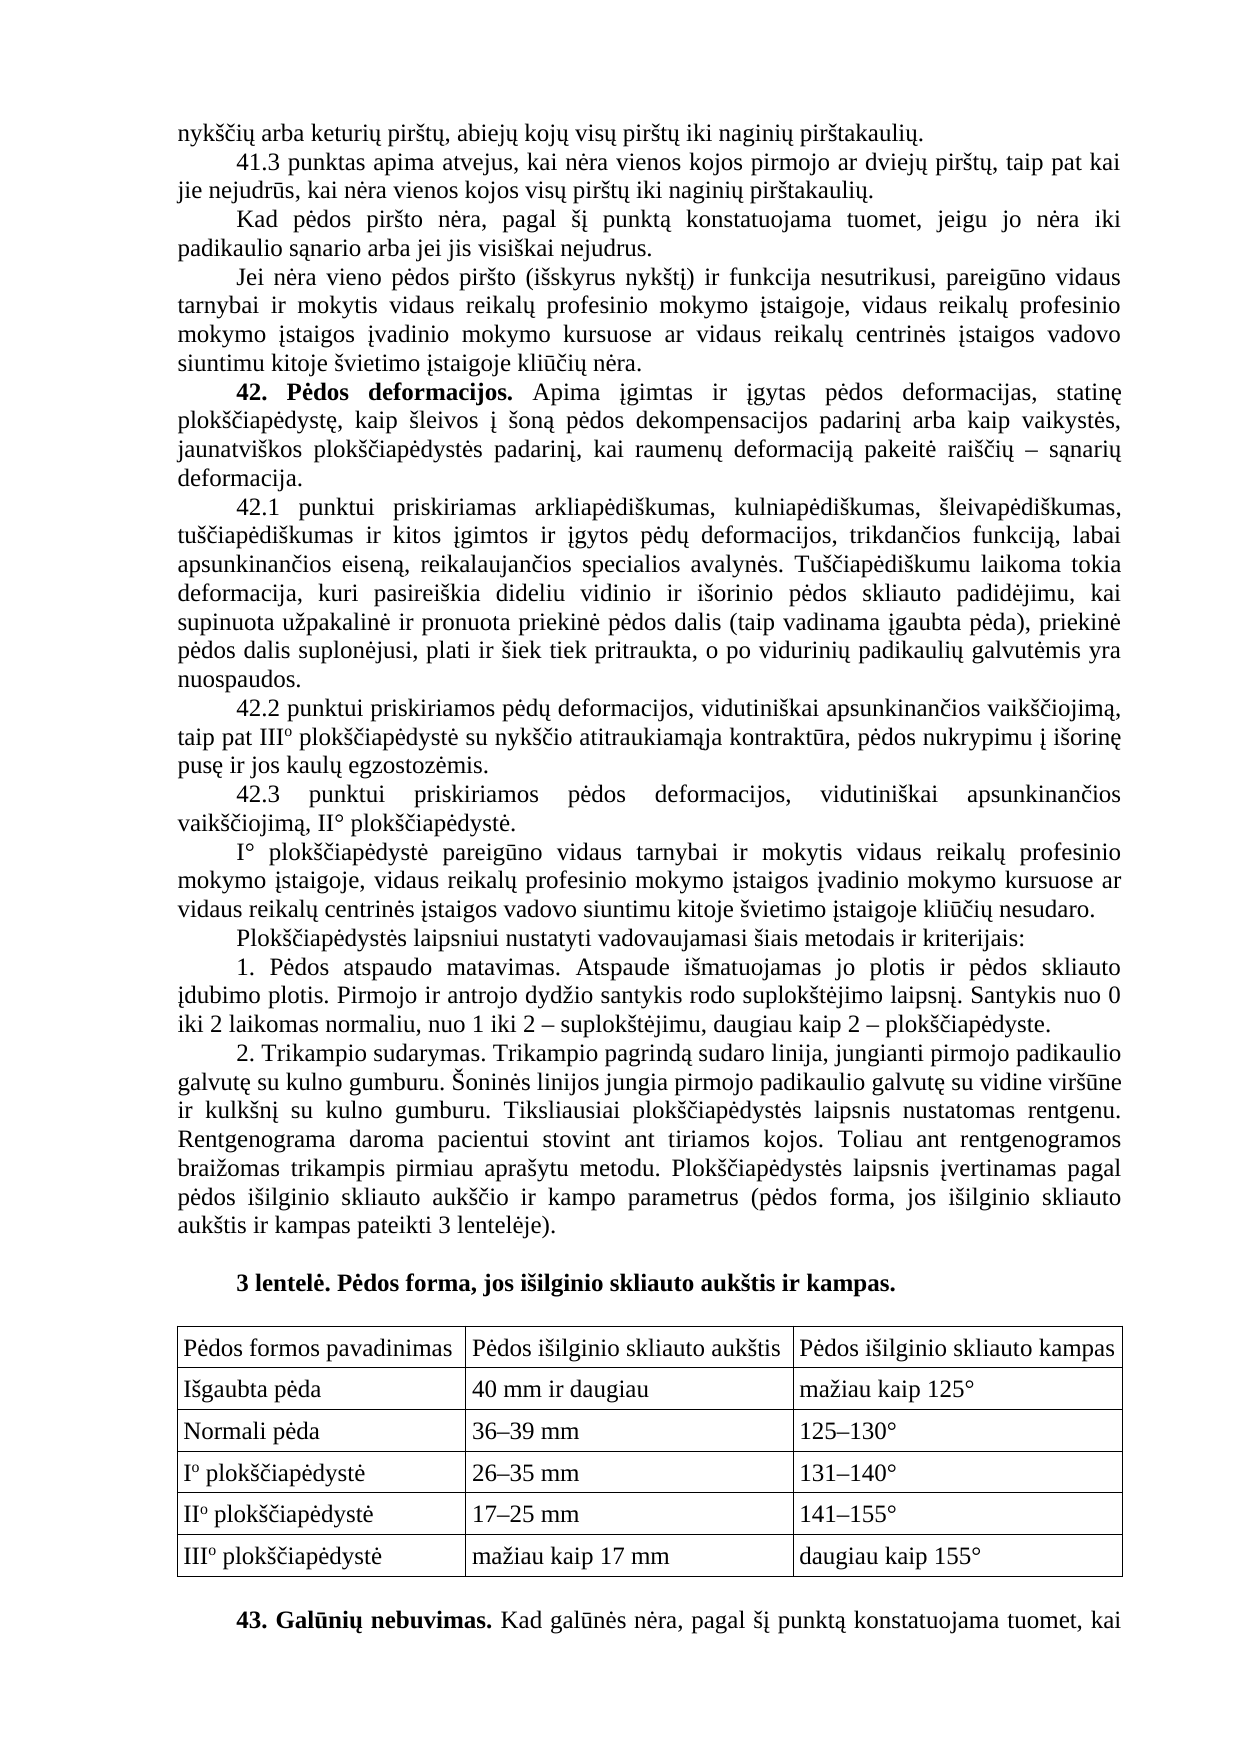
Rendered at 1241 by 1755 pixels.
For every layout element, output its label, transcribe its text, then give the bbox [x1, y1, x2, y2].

text 42. Pėdos deformacijos. Apima įgimtas ir įgytas pėdos deformacijas, statinę plokščiapėdystę, kaip šleivos į šoną pėdos dekompensacijos padarinį arba kaip vaikystės, jaunatviškos plokščiapėdystės padarinį, kai raumenų deformaciją pakeitė raiščių – sąnarių deformacija. [177, 377, 1122, 492]
text 1. Pėdos atspaudo matavimas. Atspaude išmatuojamas jo plotis ir pėdos skliauto įdubimo plotis. Pirmojo ir antrojo dydžio santykis rodo suplokštėjimo laipsnį. Santykis nuo 0 iki 2 laikomas normaliu, nuo 1 iki 2 – suplokštėjimu, daugiau kaip 2 – plokščiapėdyste. [177, 952, 1122, 1038]
table_cell 17–25 mm [466, 1493, 793, 1534]
table_header Pėdos formos pavadinimas [178, 1327, 465, 1367]
text Jei nėra vieno pėdos piršto (išskyrus nykštį) ir funkcija nesutrikusi, pareigūno vidaus tarnybai ir mokytis vidaus reikalų profesinio mokymo įstaigoje, vidaus reikalų profesinio mokymo įstaigos įvadinio mokymo kursuose ar vidaus reikalų centrinės įstaigos vadovo siuntimu kitoje švietimo įstaigoje kliūčių nėra. [177, 262, 1122, 377]
text 3 lentelė. Pėdos forma, jos išilginio skliauto aukštis ir kampas. [177, 1268, 1122, 1297]
table_cell 141–155° [794, 1493, 1122, 1534]
table_cell 40 mm ir daugiau [466, 1368, 793, 1409]
table_header Pėdos išilginio skliauto aukštis [466, 1327, 793, 1367]
table_cell Išgaubta pėda [178, 1368, 465, 1409]
text 43. Galūnių nebuvimas. Kad galūnės nėra, pagal šį punktą konstatuojama tuomet, kai [177, 1605, 1122, 1634]
text nykščių arba keturių pirštų, abiejų kojų visų pirštų iki naginių pirštakaulių. [177, 118, 1122, 147]
table_header Pėdos išilginio skliauto kampas [794, 1327, 1122, 1367]
table_cell mažiau kaip 17 mm [466, 1535, 793, 1576]
text 41.3 punktas apima atvejus, kai nėra vienos kojos pirmojo ar dviejų pirštų, taip pat kai jie nejudrūs, kai nėra vienos kojos visų pirštų iki naginių pirštakaulių. [177, 147, 1122, 204]
table_cell 26–35 mm [466, 1452, 793, 1492]
text Plokščiapėdystės laipsniui nustatyti vadovaujamasi šiais metodais ir kriterijais: [177, 923, 1122, 952]
table_cell daugiau kaip 155° [794, 1535, 1122, 1576]
table_cell Normali pėda [178, 1410, 465, 1451]
table_cell mažiau kaip 125° [794, 1368, 1122, 1409]
text 42.3 punktui priskiriamos pėdos deformacijos, vidutiniškai apsunkinančios vaikščiojimą, II° plokščiapėdystė. [177, 779, 1122, 837]
table_cell IIIo plokščiapėdystė [178, 1535, 465, 1576]
table_cell 36–39 mm [466, 1410, 793, 1451]
text I° plokščiapėdystė pareigūno vidaus tarnybai ir mokytis vidaus reikalų profesinio mokymo įstaigoje, vidaus reikalų profesinio mokymo įstaigos įvadinio mokymo kursuose ar vidaus reikalų centrinės įstaigos vadovo siuntimu kitoje švietimo įstaigoje kliūčių nesudaro. [177, 837, 1122, 923]
table_cell 131–140° [794, 1452, 1122, 1492]
table_cell IIo plokščiapėdystė [178, 1493, 465, 1534]
table_cell 125–130° [794, 1410, 1122, 1451]
text 2. Trikampio sudarymas. Trikampio pagrindą sudaro linija, jungianti pirmojo padikaulio galvutę su kulno gumburu. Šoninės linijos jungia pirmojo padikaulio galvutę su vidine viršūne ir kulkšnį su kulno gumburu. Tiksliausiai plokščiapėdystės laipsnis nustatomas rentgenu. Rentgenograma daroma pacientui stovint ant tiriamos kojos. Toliau ant rentgenogramos braižomas trikampis pirmiau aprašytu metodu. Plokščiapėdystės laipsnis įvertinamas pagal pėdos išilginio skliauto aukščio ir kampo parametrus (pėdos forma, jos išilginio skliauto aukštis ir kampas pateikti 3 lentelėje). [177, 1038, 1122, 1239]
text 42.2 punktui priskiriamos pėdų deformacijos, vidutiniškai apsunkinančios vaikščiojimą, taip pat IIIo plokščiapėdystė su nykščio atitraukiamąja kontraktūra, pėdos nukrypimu į išorinę pusę ir jos kaulų egzostozėmis. [177, 693, 1122, 779]
text Kad pėdos piršto nėra, pagal šį punktą konstatuojama tuomet, jeigu jo nėra iki padikaulio sąnario arba jei jis visiškai nejudrus. [177, 204, 1122, 262]
text 42.1 punktui priskiriamas arkliapėdiškumas, kulniapėdiškumas, šleivapėdiškumas, tuščiapėdiškumas ir kitos įgimtos ir įgytos pėdų deformacijos, trikdančios funkciją, labai apsunkinančios eiseną, reikalaujančios specialios avalynės. Tuščiapėdiškumu laikoma tokia deformacija, kuri pasireiškia dideliu vidinio ir išorinio pėdos skliauto padidėjimu, kai supinuota užpakalinė ir pronuota priekinė pėdos dalis (taip vadinama įgaubta pėda), priekinė pėdos dalis suplonėjusi, plati ir šiek tiek pritraukta, o po vidurinių padikaulių galvutėmis yra nuospaudos. [177, 492, 1122, 693]
table_cell Io plokščiapėdystė [178, 1452, 465, 1492]
